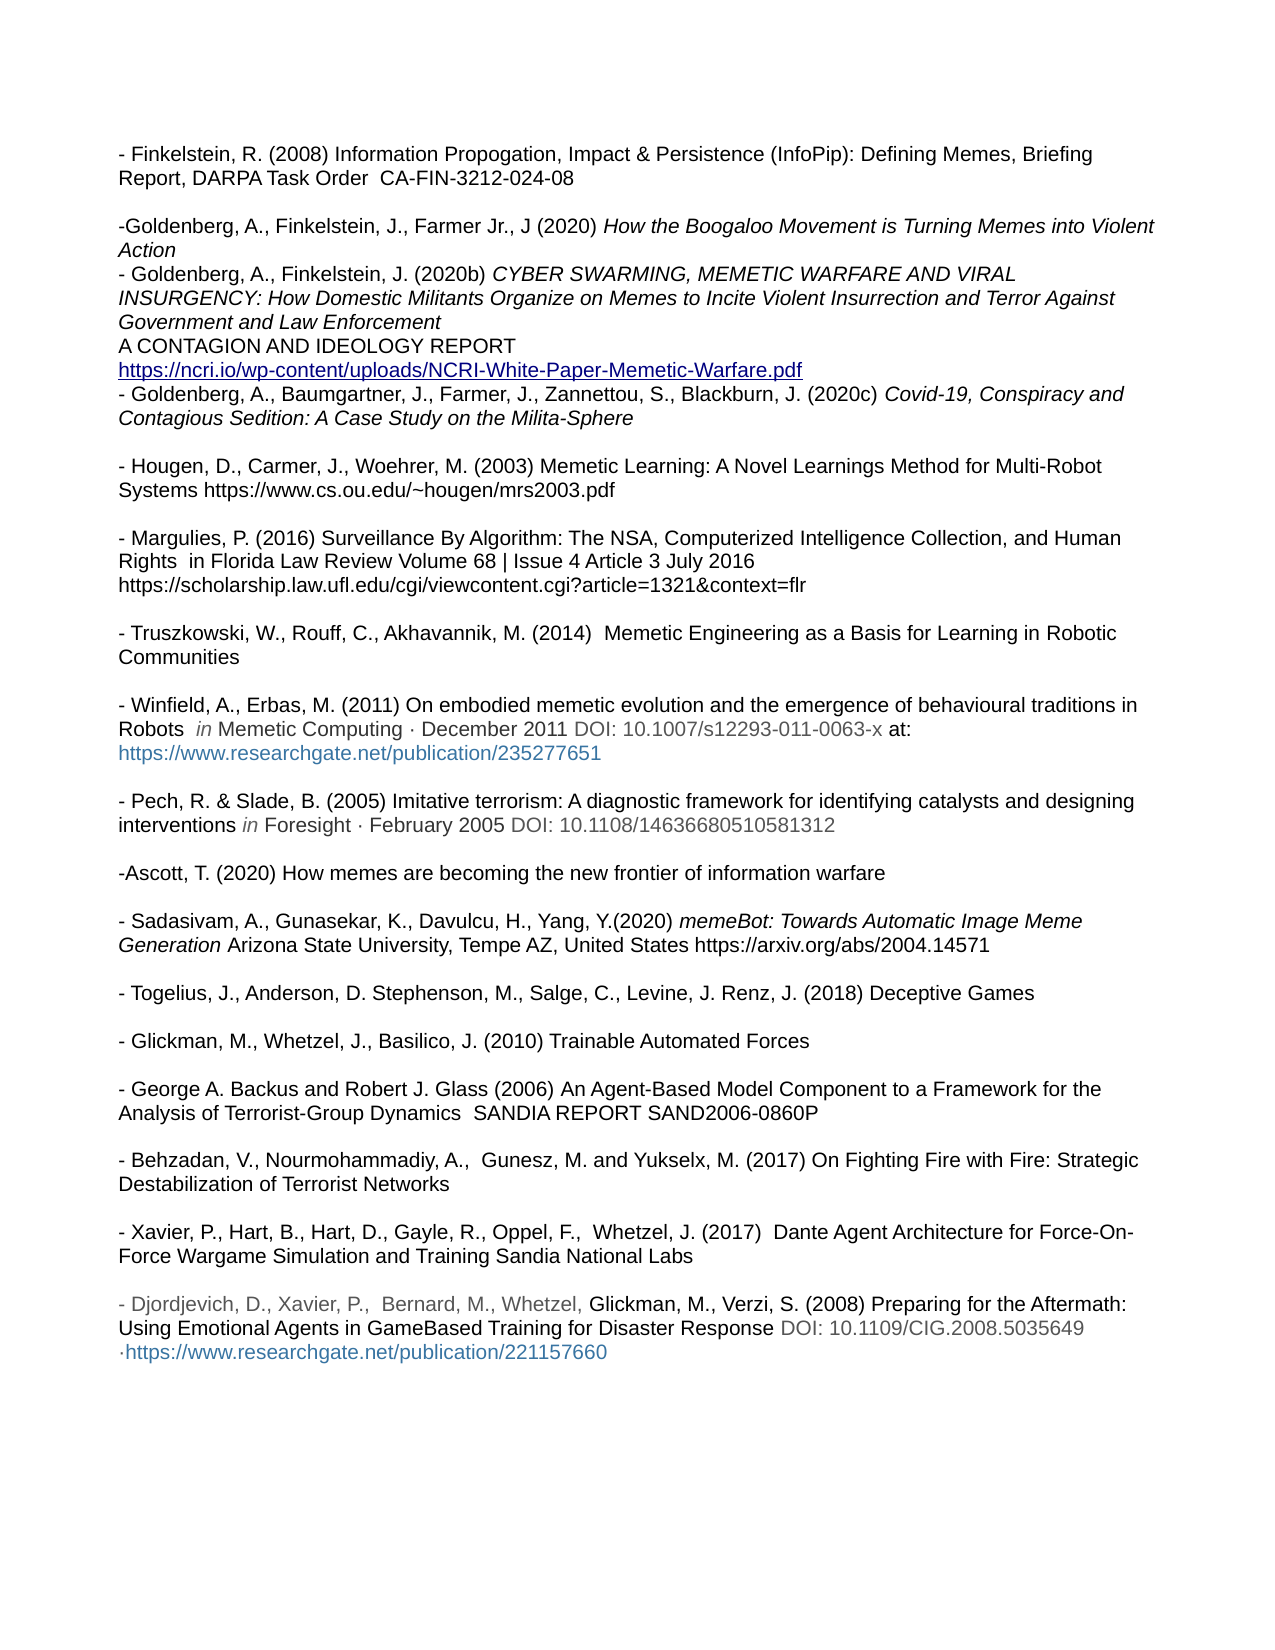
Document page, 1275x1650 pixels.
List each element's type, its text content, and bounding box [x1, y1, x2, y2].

text -Ascott, T. (2020) How memes are becoming the new frontier of information warfare [118, 861, 1157, 885]
text https://ncri.io/wp-content/uploads/NCRI-White-Paper-Memetic-Warfare.pdf [118, 358, 1157, 382]
text - Xavier, P., Hart, B., Hart, D., Gayle, R., Oppel, F., Whetzel, J. (2017) Dante Agent Architecture for Force-On-Force Wargame Simulation and Training Sandia National Labs [118, 1220, 1157, 1268]
text - George A. Backus and Robert J. Glass (2006) An Agent-Based Model Component to a Framework for the Analysis of Terrorist-Group Dynamics SANDIA REPORT SAND2006-0860P [118, 1076, 1157, 1124]
text - Djordjevich, D., Xavier, P., Bernard, M., Whetzel, Glickman, M., Verzi, S. (2008) Preparing for the Aftermath: Using Emotional Agents in GameBased Training for Disaster Response DOI: 10.1109/CIG.2008.5035649 ·https://www.researchgate.net/publication/221157660 [118, 1292, 1157, 1364]
text - Glickman, M., Whetzel, J., Basilico, J. (2010) Trainable Automated Forces [118, 1028, 1157, 1052]
text - Pech, R. & Slade, B. (2005) Imitative terrorism: A diagnostic framework for identifying catalysts and designing interventions in Foresight · February 2005 DOI: 10.1108/14636680510581312 [118, 789, 1157, 837]
text - Hougen, D., Carmer, J., Woehrer, M. (2003) Memetic Learning: A Novel Learnings Method for Multi-Robot Systems https://www.cs.ou.edu/~hougen/mrs2003.pdf [118, 453, 1157, 501]
text -Goldenberg, A., Finkelstein, J., Farmer Jr., J (2020) How the Boogaloo Movement is Turning Memes into Violent Action [118, 214, 1157, 262]
text - Sadasivam, A., Gunasekar, K., Davulcu, H., Yang, Y.(2020) memeBot: Towards Automatic Image Meme Generation Arizona State University, Tempe AZ, United States https://arxiv.org/abs/2004.14571 [118, 909, 1157, 957]
text - Goldenberg, A., Baumgartner, J., Farmer, J., Zannettou, S., Blackburn, J. (2020c) Covid-19, Conspiracy and Contagious Sedition: A Case Study on the Milita-Sphere [118, 382, 1157, 429]
text - Margulies, P. (2016) Surveillance By Algorithm: The NSA, Computerized Intelligence Collection, and Human Rights in Florida Law Review Volume 68 | Issue 4 Article 3 July 2016 https://scholarship.law.ufl.edu/cgi/viewcontent.cgi?article=1321&context=flr [118, 525, 1157, 597]
text - Togelius, J., Anderson, D. Stephenson, M., Salge, C., Levine, J. Renz, J. (2018) Deceptive Games [118, 981, 1157, 1004]
text - Winfield, A., Erbas, M. (2011) On embodied memetic evolution and the emergence of behavioural traditions in Robots in Memetic Computing · December 2011 DOI: 10.1007/s12293-011-0063-x at: https://www.researchgate.net/publication/235277651 [118, 693, 1157, 765]
text A CONTAGION AND IDEOLOGY REPORT [118, 334, 1157, 358]
text - Goldenberg, A., Finkelstein, J. (2020b) CYBER SWARMING, MEMETIC WARFARE AND VIRAL INSURGENCY: How Domestic Militants Organize on Memes to Incite Violent Insurrection and Terror Against Government and Law Enforcement [118, 262, 1157, 334]
text - Finkelstein, R. (2008) Information Propogation, Impact & Persistence (InfoPip): Defining Memes, Briefing Report, DARPA Task Order CA-FIN-3212-024-08 [118, 142, 1157, 190]
text - Behzadan, V., Nourmohammadiy, A., Gunesz, M. and Yukselx, M. (2017) On Fighting Fire with Fire: Strategic Destabilization of Terrorist Networks [118, 1148, 1157, 1196]
text - Truszkowski, W., Rouff, C., Akhavannik, M. (2014) Memetic Engineering as a Basis for Learning in Robotic Communities [118, 621, 1157, 669]
